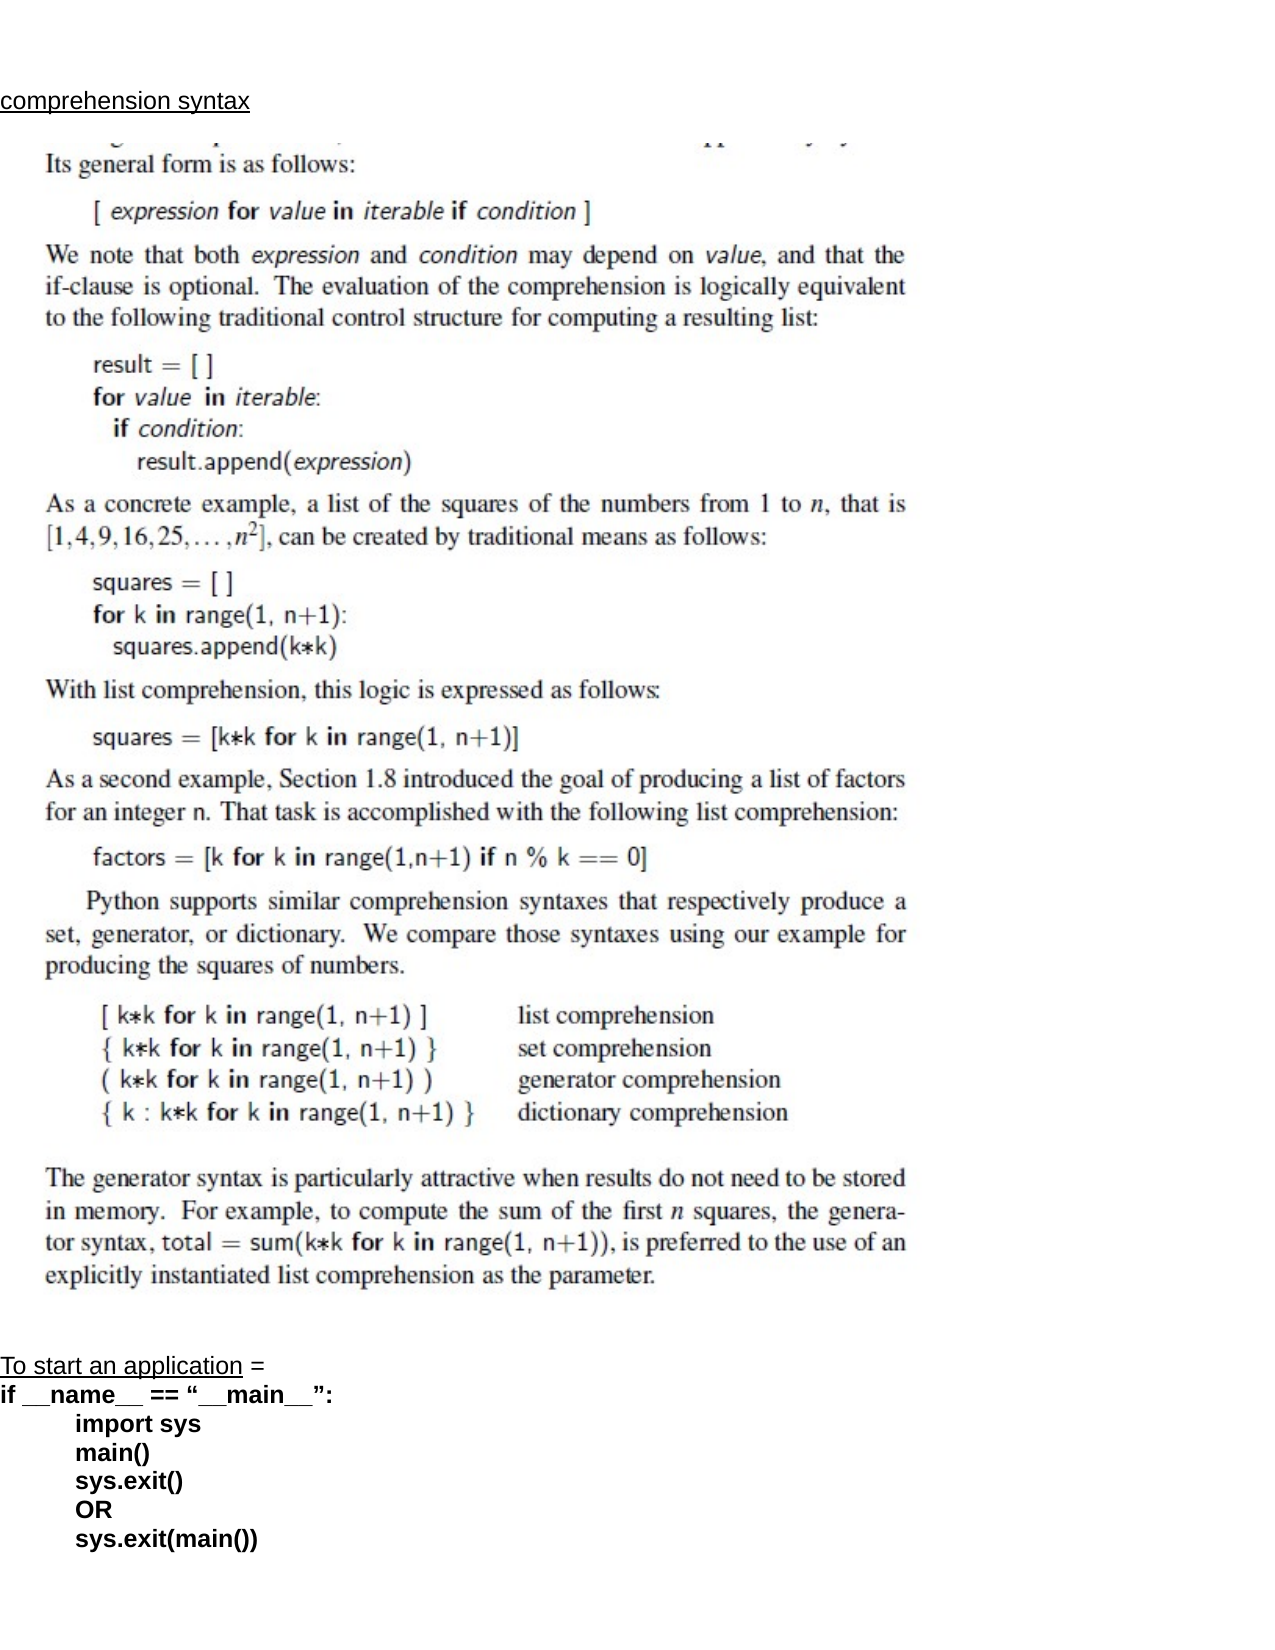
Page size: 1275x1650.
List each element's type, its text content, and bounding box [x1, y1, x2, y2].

text if __name__ == “__main__”: [0, 1380, 1275, 1409]
text To start an application = [0, 1351, 1275, 1380]
text OR [0, 1495, 1275, 1524]
picture [19, 143, 981, 1318]
text sys.exit(main()) [0, 1524, 1275, 1552]
text main() [0, 1437, 1275, 1466]
text comprehension syntax [0, 86, 1275, 115]
text import sys [0, 1409, 1275, 1437]
text sys.exit() [0, 1466, 1275, 1495]
